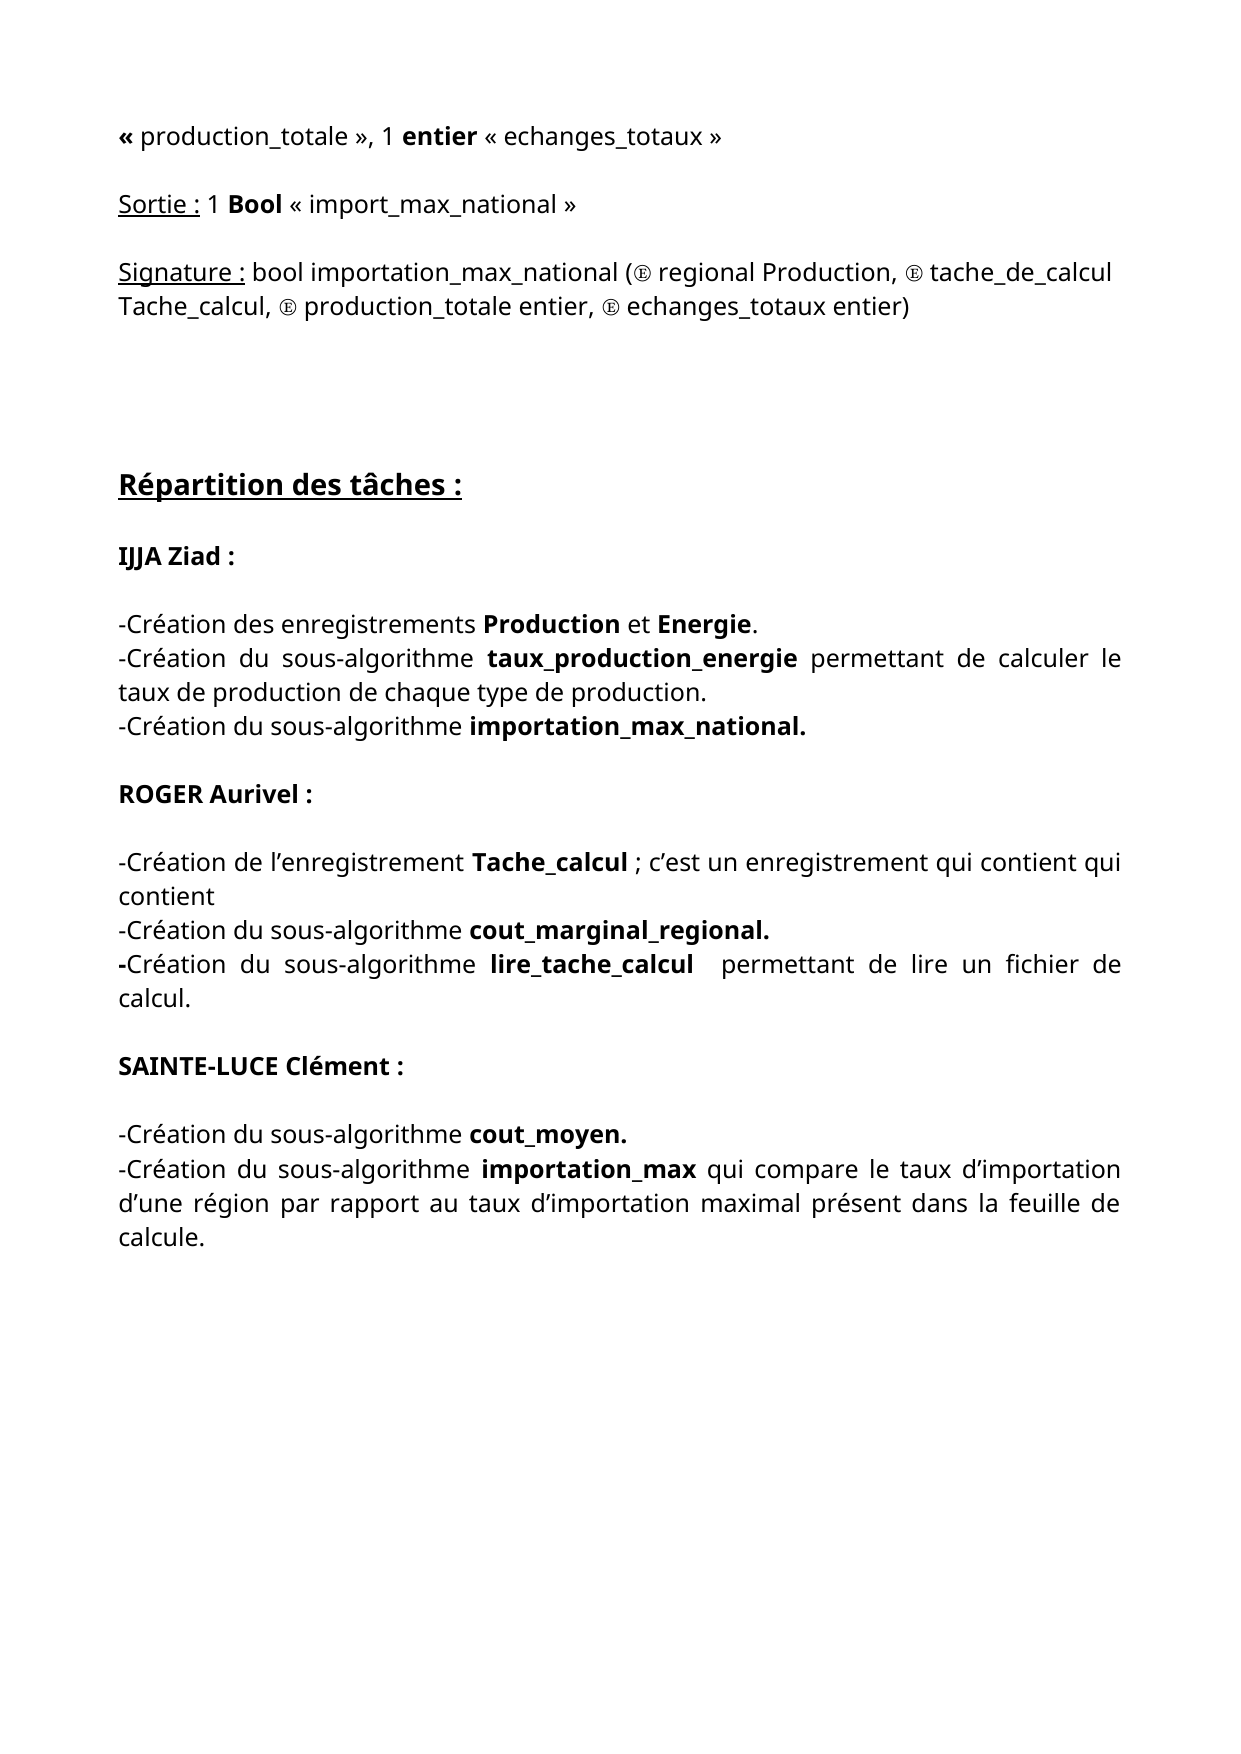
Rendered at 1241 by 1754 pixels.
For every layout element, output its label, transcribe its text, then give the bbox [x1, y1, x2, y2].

text -Création de l’enregistrement Tache_calcul ; c’est un enregistrement qui contient qui contient [118, 845, 1122, 913]
text IJJA Ziad : [118, 538, 1122, 572]
text -Création du sous-algorithme lire_tache_calcul permettant de lire un fichier de calcul. [118, 947, 1122, 1015]
text -Création du sous-algorithme cout_marginal_regional. [118, 913, 1122, 947]
text « production_totale », 1 entier « echanges_totaux » [118, 118, 1122, 152]
text Répartition des tâches : [118, 464, 1122, 504]
text -Création du sous-algorithme taux_production_energie permettant de calculer le taux de production de chaque type de production. [118, 640, 1122, 708]
text SAINTE-LUCE Clément : [118, 1049, 1122, 1083]
text ROGER Aurivel : [118, 777, 1122, 811]
text -Création des enregistrements Production et Energie. [118, 606, 1122, 640]
text -Création du sous-algorithme importation_max_national. [118, 708, 1122, 742]
text -Création du sous-algorithme importation_max qui compare le taux d’importation d’une région par rapport au taux d’importation maximal présent dans la feuille de calcule. [118, 1151, 1122, 1253]
text Sortie : 1 Bool « import_max_national » [118, 186, 1122, 220]
text -Création du sous-algorithme cout_moyen. [118, 1117, 1122, 1151]
text Signature : bool importation_max_national (Ⓔ regional Production, Ⓔ tache_de_calcul Tache_calcul, Ⓔ production_totale entier, Ⓔ echanges_totaux entier) [118, 254, 1122, 322]
